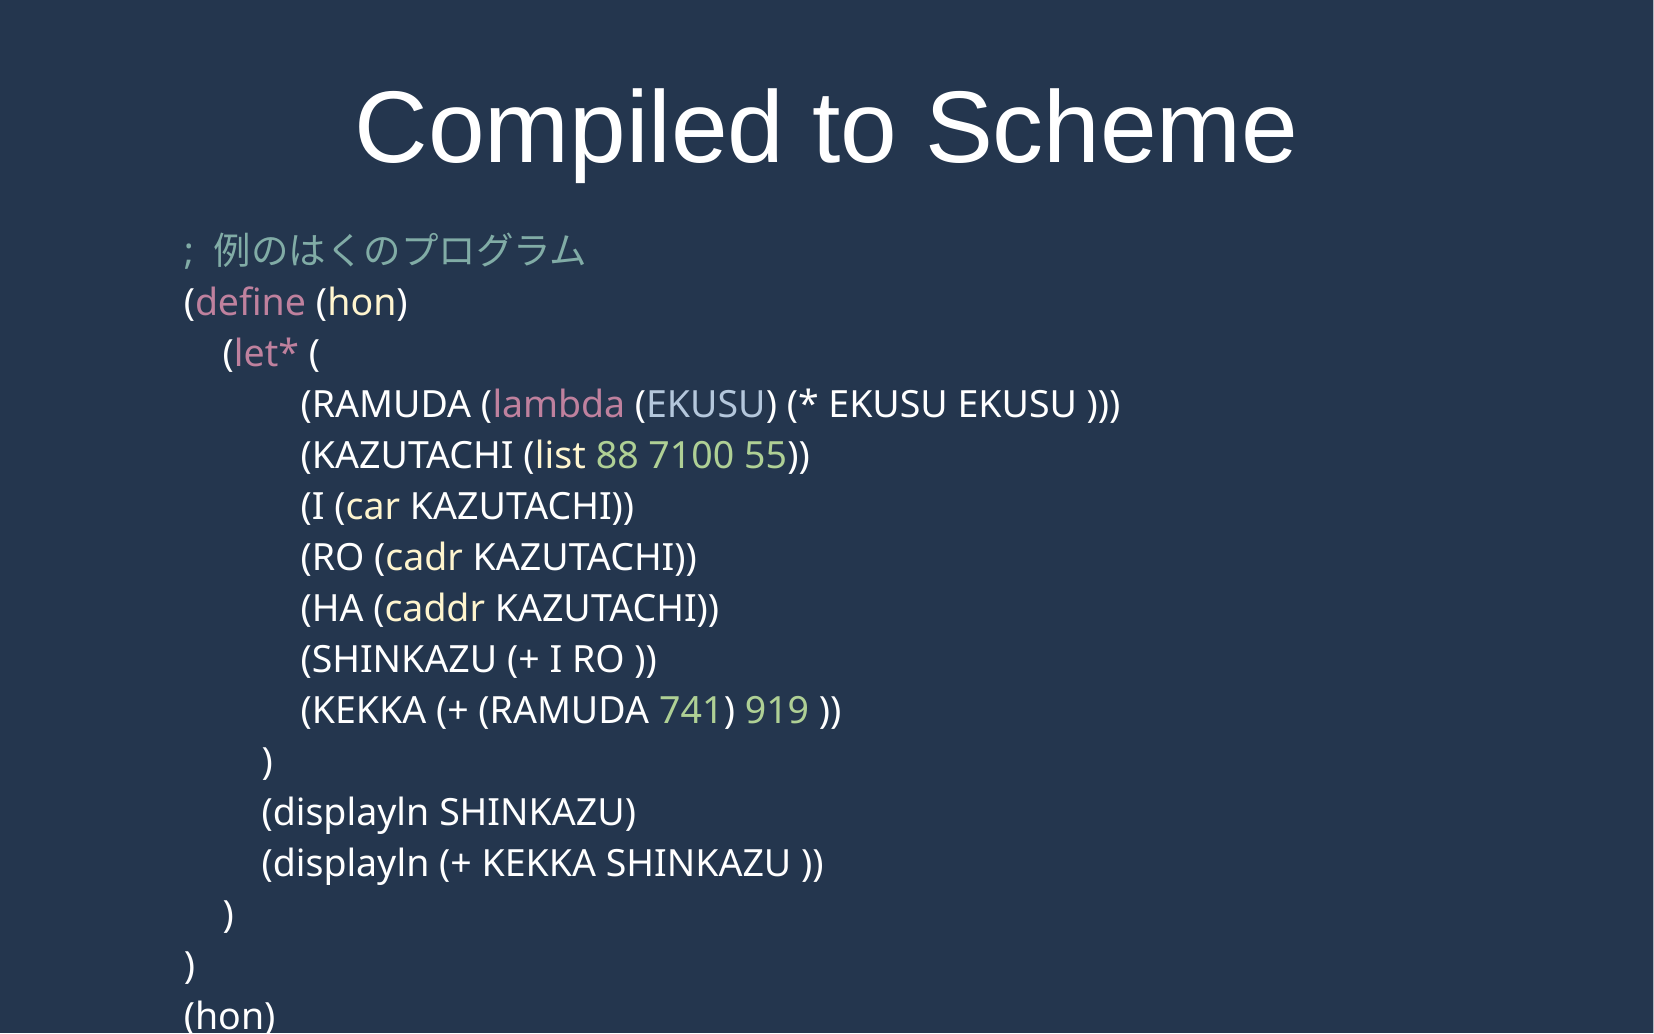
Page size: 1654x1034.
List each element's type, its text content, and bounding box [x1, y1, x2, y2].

title Compiled to Scheme [82, 41, 1571, 214]
text_box ; 例のはくのプログラム (define (hon) (let* ( (RAMUDA (lambda (EKUSU) (* EKUSU EKUSU ))) (KAZUTACHI (list 88 7100 55)) (I (car KAZUTACHI)) (RO (cadr KAZUTACHI)) (HA (caddr KAZUTACHI)) (SHINKAZU (+ I RO )) (KEKKA (+ (RAMUDA 741) 919 )) ) (displayln SHINKAZU) (displayln (+ KEKKA SHINKAZU )) ) ) (hon) [129, 213, 1465, 981]
